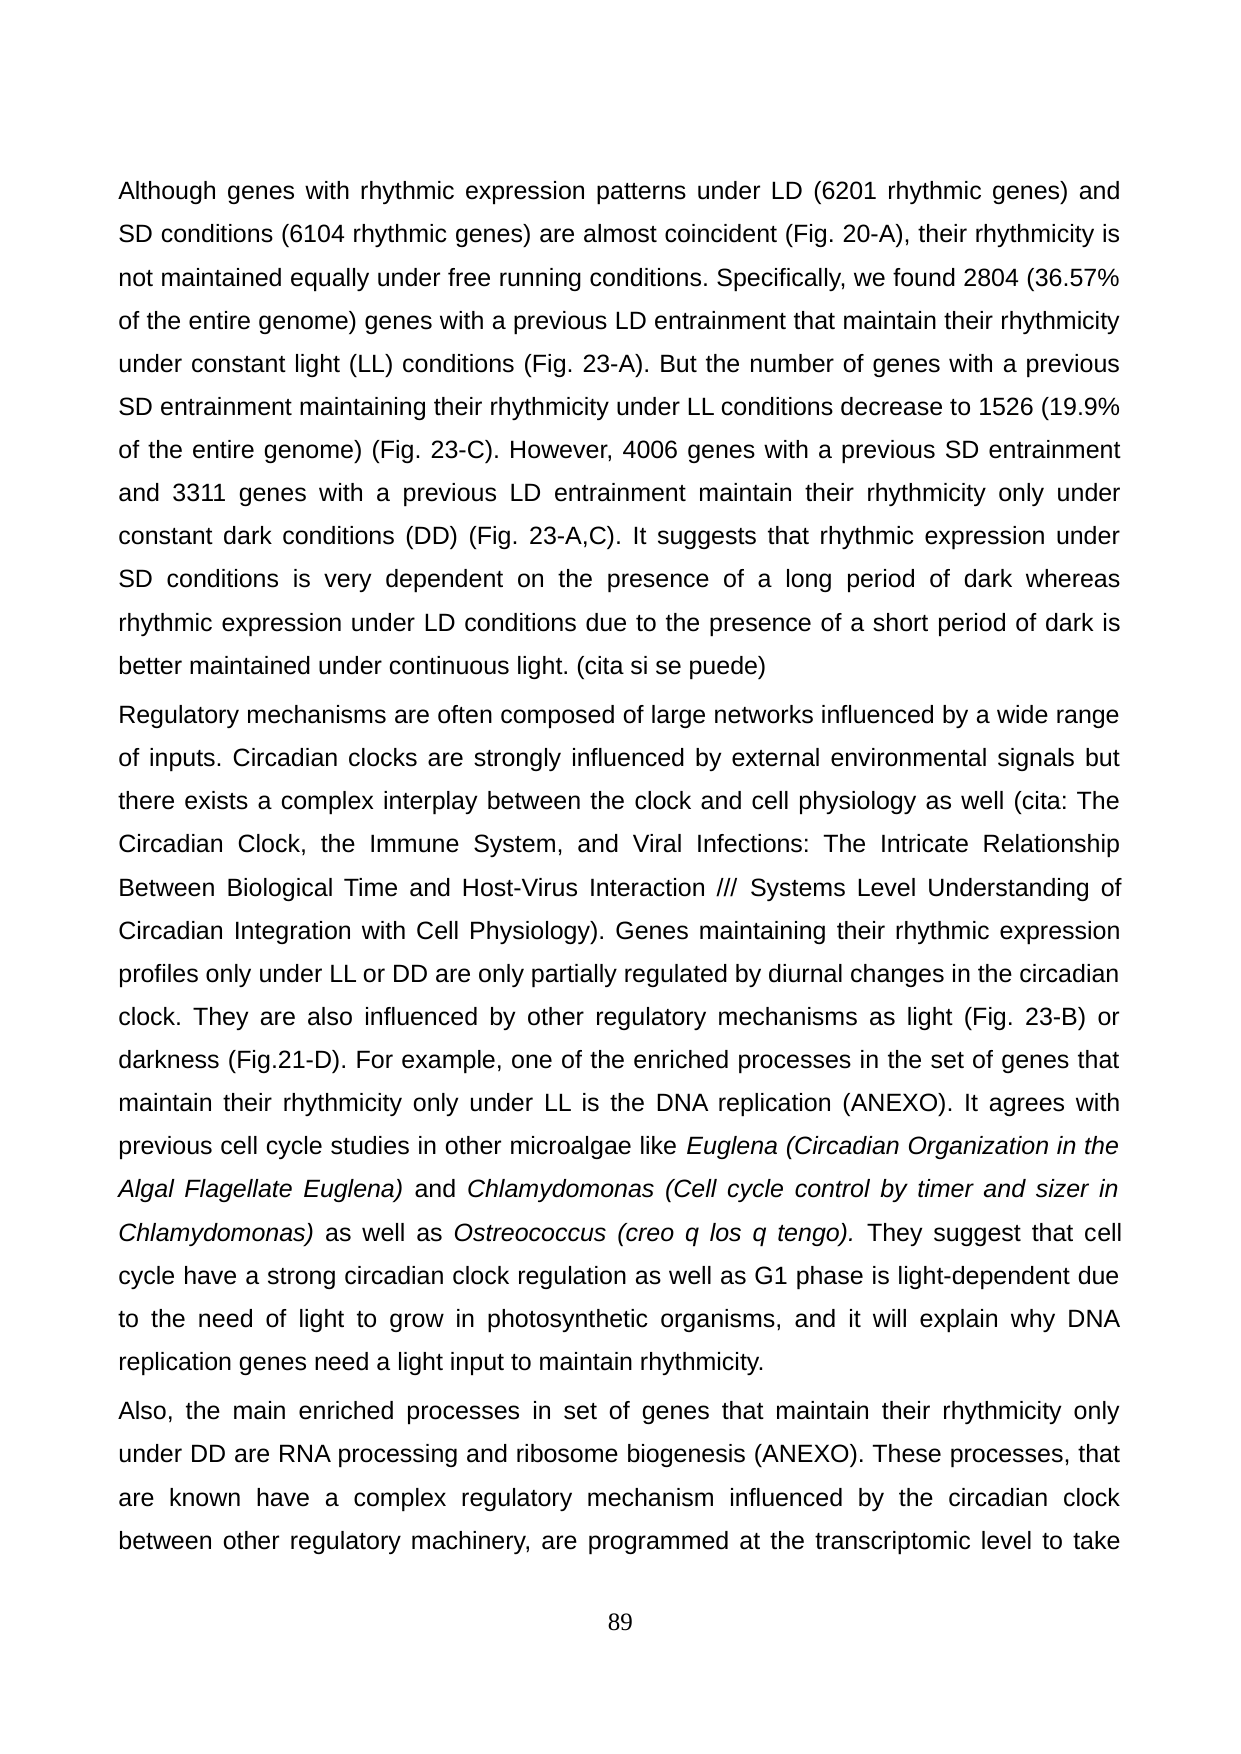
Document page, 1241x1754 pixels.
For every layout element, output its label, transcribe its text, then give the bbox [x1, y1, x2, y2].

text Also, the main enriched processes in set of genes that maintain their rhythmicity only under DD are RNA processing and ribosome biogenesis (ANEXO). These processes, that are known have a complex regulatory mechanism influenced by the circadian clock between other regulatory machinery, are programmed at the transcriptomic level to take [118, 1396, 1122, 1554]
text Although genes with rhythmic expression patterns under LD (6201 rhythmic genes) and SD conditions (6104 rhythmic genes) are almost coincident (Fig. 20-A), their rhythmicity is not maintained equally under free running conditions. Specifically, we found 2804 (36.57% of the entire genome) genes with a previous LD entrainment that maintain their rhythmicity under constant light (LL) conditions (Fig. 23-A). But the number of genes with a previous SD entrainment maintaining their rhythmicity under LL conditions decrease to 1526 (19.9% of the entire genome) (Fig. 23-C). However, 4006 genes with a previous SD entrainment and 3311 genes with a previous LD entrainment maintain their rhythmicity only under constant dark conditions (DD) (Fig. 23-A,C). It suggests that rhythmic expression under SD conditions is very dependent on the presence of a long period of dark whereas rhythmic expression under LD conditions due to the presence of a short period of dark is better maintained under continuous light. (cita si se puede) [118, 176, 1122, 679]
text Regulatory mechanisms are often composed of large networks influenced by a wide range of inputs. Circadian clocks are strongly influenced by external environmental signals but there exists a complex interplay between the clock and cell physiology as well (cita: The Circadian Clock, the Immune System, and Viral Infections: The Intricate Relationship Between Biological Time and Host-Virus Interaction /// Systems Level Understanding of Circadian Integration with Cell Physiology). Genes maintaining their rhythmic expression profiles only under LL or DD are only partially regulated by diurnal changes in the circadian clock. They are also influenced by other regulatory mechanisms as light (Fig. 23-B) or darkness (Fig.21-D). For example, one of the enriched processes in the set of genes that maintain their rhythmicity only under LL is the DNA replication (ANEXO). It agrees with previous cell cycle studies in other microalgae like Euglena (Circadian Organization in the Algal Flagellate Euglena) and Chlamydomonas (Cell cycle control by timer and sizer in Chlamydomonas) as well as Ostreococcus (creo q los q tengo). They suggest that cell cycle have a strong circadian clock regulation as well as G1 phase is light-dependent due to the need of light to grow in photosynthetic organisms, and it will explain why DNA replication genes need a light input to maintain rhythmicity. [118, 700, 1122, 1376]
